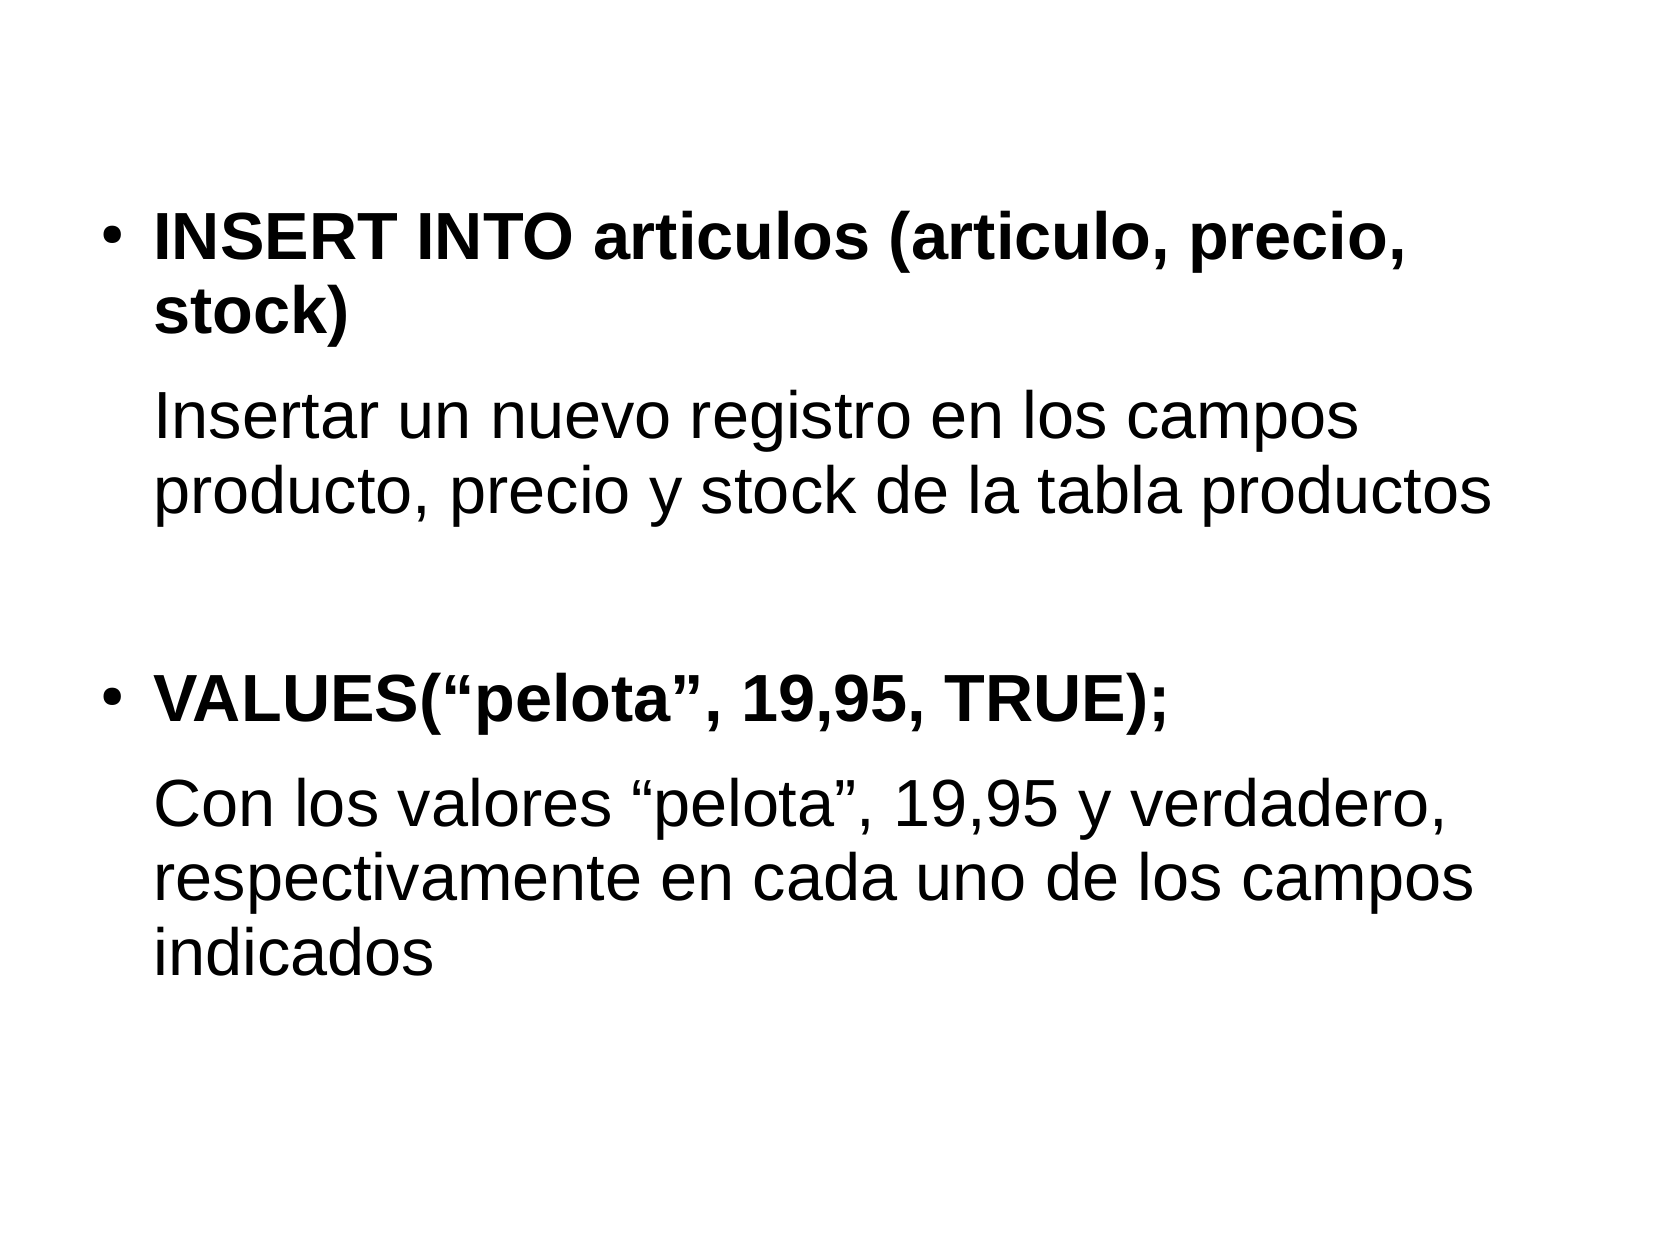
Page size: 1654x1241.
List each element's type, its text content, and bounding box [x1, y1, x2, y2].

list INSERT INTO articulos (articulo, precio, stock) Insertar un nuevo registro en los campos producto, precio y stock de la tabla productos VALUES(“pelota”, 19,95, TRUE); Con los valores “pelota”, 19,95 y verdadero, respectivamente en cada uno de los campos indicados [82, 94, 1571, 1010]
